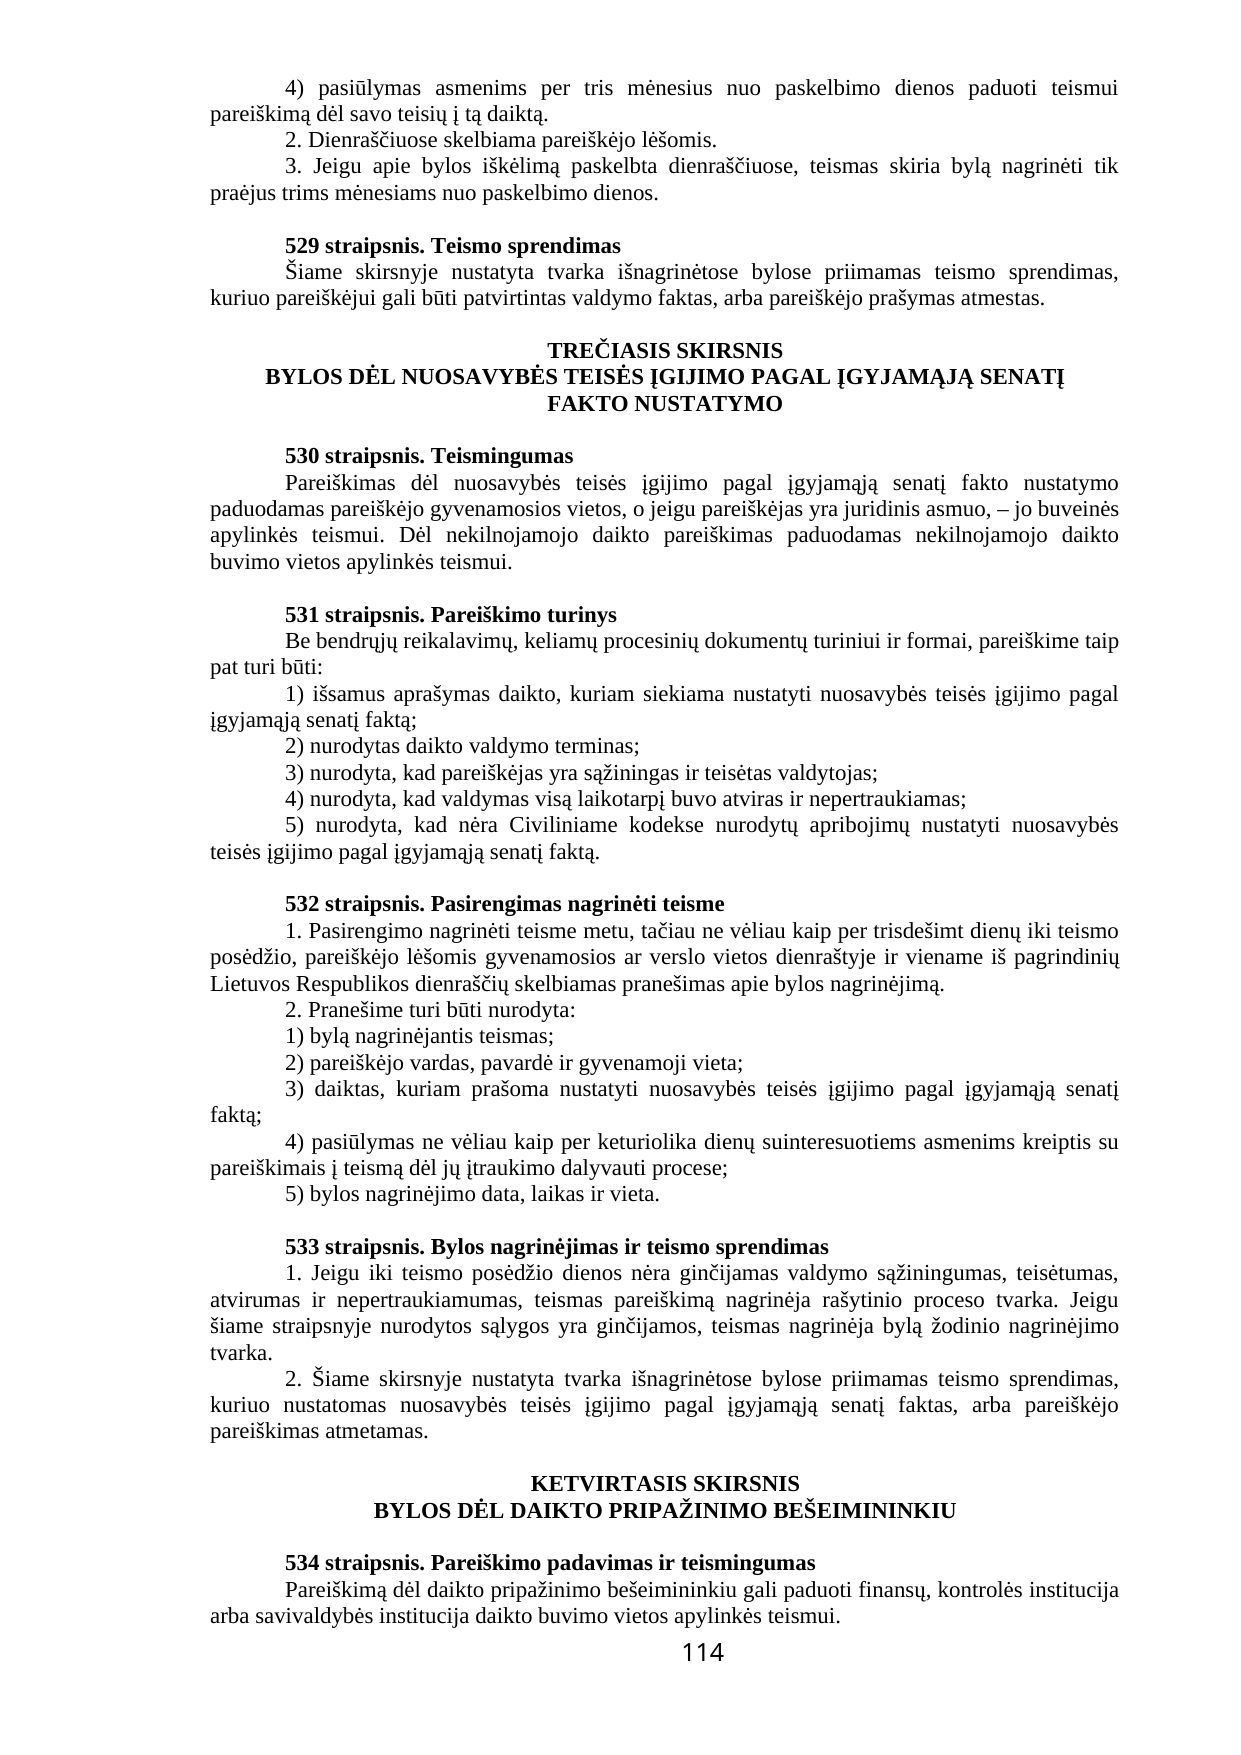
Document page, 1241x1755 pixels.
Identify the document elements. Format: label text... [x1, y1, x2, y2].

text 530 straipsnis. Teismingumas [210, 442, 1120, 469]
text 532 straipsnis. Pasirengimas nagrinėti teisme [210, 891, 1120, 917]
subtitle Trečiasis skirsnis [210, 337, 1120, 363]
text 4) nurodyta, kad valdymas visą laikotarpį buvo atviras ir nepertraukiamas; [210, 785, 1120, 811]
text 531 straipsnis. Pareiškimo turinys [210, 601, 1120, 627]
text Pareiškimą dėl daikto pripažinimo bešeimininkiu gali paduoti finansų, kontrolės institucija arba savivaldybės institucija daikto buvimo vietos apylinkės teismui. [210, 1576, 1120, 1628]
text 1) bylą nagrinėjantis teismas; [210, 1022, 1120, 1049]
text 5) bylos nagrinėjimo data, laikas ir vieta. [210, 1180, 1120, 1207]
text 3) nurodyta, kad pareiškėjas yra sąžiningas ir teisėtas valdytojas; [210, 759, 1120, 785]
text Be bendrųjų reikalavimų, keliamų procesinių dokumentų turiniui ir formai, pareiškime taip pat turi būti: [210, 627, 1120, 680]
text 1. Pasirengimo nagrinėti teisme metu, tačiau ne vėliau kaip per trisdešimt dienų iki teismo posėdžio, pareiškėjo lėšomis gyvenamosios ar verslo vietos dienraštyje ir viename iš pagrindinių Lietuvos Respublikos dienraščių skelbiamas pranešimas apie bylos nagrinėjimą. [210, 917, 1120, 996]
text 1. Jeigu iki teismo posėdžio dienos nėra ginčijamas valdymo sąžiningumas, teisėtumas, atvirumas ir nepertraukiamumas, teismas pareiškimą nagrinėja rašytinio proceso tvarka. Jeigu šiame straipsnyje nurodytos sąlygos yra ginčijamos, teismas nagrinėja bylą žodinio nagrinėjimo tvarka. [210, 1259, 1120, 1365]
text 2. Pranešime turi būti nurodyta: [210, 996, 1120, 1022]
text Šiame skirsnyje nustatyta tvarka išnagrinėtose bylose priimamas teismo sprendimas, kuriuo pareiškėjui gali būti patvirtintas valdymo faktas, arba pareiškėjo prašymas atmestas. [210, 258, 1120, 311]
text 533 straipsnis. Bylos nagrinėjimas ir teismo sprendimas [210, 1233, 1120, 1259]
text 2) nurodytas daikto valdymo terminas; [210, 732, 1120, 759]
text 1) išsamus aprašymas daikto, kuriam siekiama nustatyti nuosavybės teisės įgijimo pagal įgyjamąją senatį faktą; [210, 680, 1120, 732]
text Pareiškimas dėl nuosavybės teisės įgijimo pagal įgyjamąją senatį fakto nustatymo paduodamas pareiškėjo gyvenamosios vietos, o jeigu pareiškėjas yra juridinis asmuo, – jo buveinės apylinkės teismui. Dėl nekilnojamojo daikto pareiškimas paduodamas nekilnojamojo daikto buvimo vietos apylinkės teismui. [210, 469, 1120, 574]
text 2. Šiame skirsnyje nustatyta tvarka išnagrinėtose bylose priimamas teismo sprendimas, kuriuo nustatomas nuosavybės teisės įgijimo pagal įgyjamąją senatį faktas, arba pareiškėjo pareiškimas atmetamas. [210, 1365, 1120, 1444]
text 4) pasiūlymas ne vėliau kaip per keturiolika dienų suinteresuotiems asmenims kreiptis su pareiškimais į teismą dėl jų įtraukimo dalyvauti procese; [210, 1128, 1120, 1180]
text fakto NUSTATYMO [210, 390, 1120, 416]
text 3. Jeigu apie bylos iškėlimą paskelbta dienraščiuose, teismas skiria bylą nagrinėti tik praėjus trims mėnesiams nuo paskelbimo dienos. [210, 153, 1120, 205]
text 534 straipsnis. Pareiškimo padavimas ir teismingumas [210, 1549, 1120, 1576]
text 2. Dienraščiuose skelbiama pareiškėjo lėšomis. [210, 126, 1120, 153]
text 4) pasiūlymas asmenims per tris mėnesius nuo paskelbimo dienos paduoti teismui pareiškimą dėl savo teisių į tą daiktą. [210, 73, 1120, 126]
text 2) pareiškėjo vardas, pavardė ir gyvenamoji vieta; [210, 1049, 1120, 1075]
text 529 straipsnis. Teismo sprendimas [210, 232, 1120, 258]
subtitle BYLOS DĖL DaiKTO pripažinimO bešeimininkiu [210, 1497, 1120, 1523]
text 5) nurodyta, kad nėra Civiliniame kodekse nurodytų apribojimų nustatyti nuosavybės teisės įgijimo pagal įgyjamąją senatį faktą. [210, 811, 1120, 864]
text 3) daiktas, kuriam prašoma nustatyti nuosavybės teisės įgijimo pagal įgyjamąją senatį faktą; [210, 1075, 1120, 1128]
text bYLOS DĖL Nuosavybės teisės įgijimo pagal įgyjamąją senatį [210, 363, 1120, 390]
subtitle Ketvirtasis skirsnis [210, 1470, 1120, 1497]
